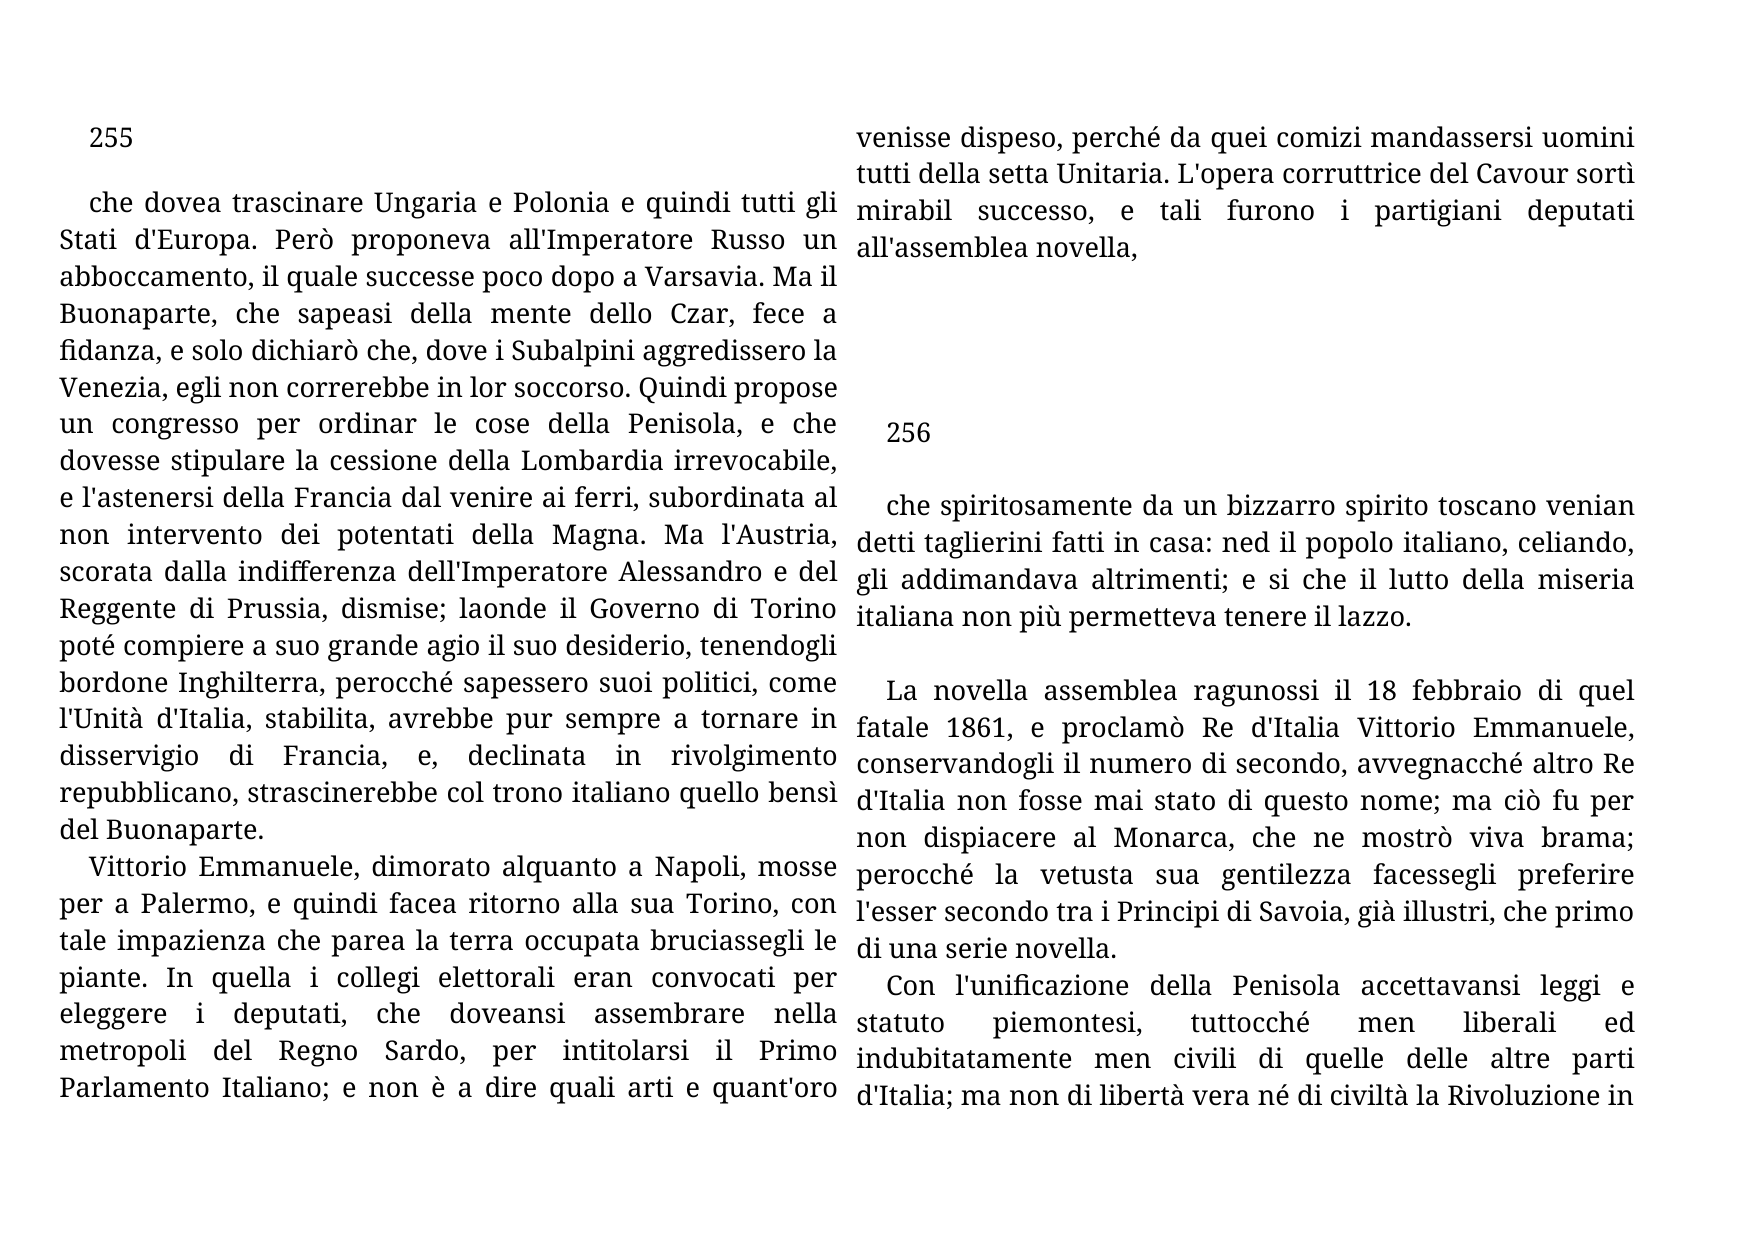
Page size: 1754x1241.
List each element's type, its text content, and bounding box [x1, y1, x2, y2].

text Con l'unificazione della Penisola accettavansi leggi e statuto piemontesi, tuttocché men liberali ed indubitatamente men civili di quelle delle altre parti d'Italia; ma non di libertà vera né di civiltà la Rivoluzione in [856, 966, 1636, 1114]
text La novella assemblea ragunossi il 18 febbraio di quel fatale 1861, e proclamò Re d'Italia Vittorio Emmanuele, conservandogli il numero di secondo, avvegnacché altro Re d'Italia non fosse mai stato di questo nome; ma ciò fu per non dispiacere al Monarca, che ne mostrò viva brama; perocché la vetusta sua gentilezza facessegli preferire l'esser secondo tra i Principi di Savoia, già illustri, che primo di una serie novella. [856, 671, 1636, 966]
text venisse dispeso, perché da quei comizi mandassersi uomini tutti della setta Unitaria. L'opera corruttrice del Cavour sortì mirabil successo, e tali furono i partigiani deputati all'assemblea novella, [856, 118, 1636, 266]
text Vittorio Emmanuele, dimorato alquanto a Napoli, mosse per a Palermo, e quindi facea ritorno alla sua Torino, con tale impazienza che parea la terra occupata bruciassegli le piante. In quella i collegi elettorali eran convocati per eleggere i deputati, che doveansi assembrare nella metropoli del Regno Sardo, per intitolarsi il Primo Parlamento Italiano; e non è a dire quali arti e quant'oro [59, 847, 838, 1106]
text 256 [856, 413, 1636, 450]
text che spiritosamente da un bizzarro spirito toscano venian detti taglierini fatti in casa: ned il popolo italiano, celiando, gli addimandava altrimenti; e si che il lutto della miseria italiana non più permetteva tenere il lazzo. [856, 487, 1636, 634]
text che dovea trascinare Ungaria e Polonia e quindi tutti gli Stati d'Europa. Però proponeva all'Imperatore Russo un abboccamento, il quale successe poco dopo a Varsavia. Ma il Buonaparte, che sapeasi della mente dello Czar, fece a fidanza, e solo dichiarò che, dove i Subalpini aggredissero la Venezia, egli non correrebbe in lor soccorso. Quindi propose un congresso per ordinar le cose della Penisola, e che dovesse stipulare la cessione della Lombardia irrevocabile, e l'astenersi della Francia dal venire ai ferri, subordinata al non intervento dei potentati della Magna. Ma l'Austria, scorata dalla indifferenza dell'Imperatore Alessandro e del Reggente di Prussia, dismise; laonde il Governo di Torino poté compiere a suo grande agio il suo desiderio, tenendogli bordone Inghilterra, perocché sapessero suoi politici, come l'Unità d'Italia, stabilita, avrebbe pur sempre a tornare in disservigio di Francia, e, declinata in rivolgimento repubblicano, strascinerebbe col trono italiano quello bensì del Buonaparte. [59, 184, 838, 847]
text 255 [59, 118, 838, 155]
